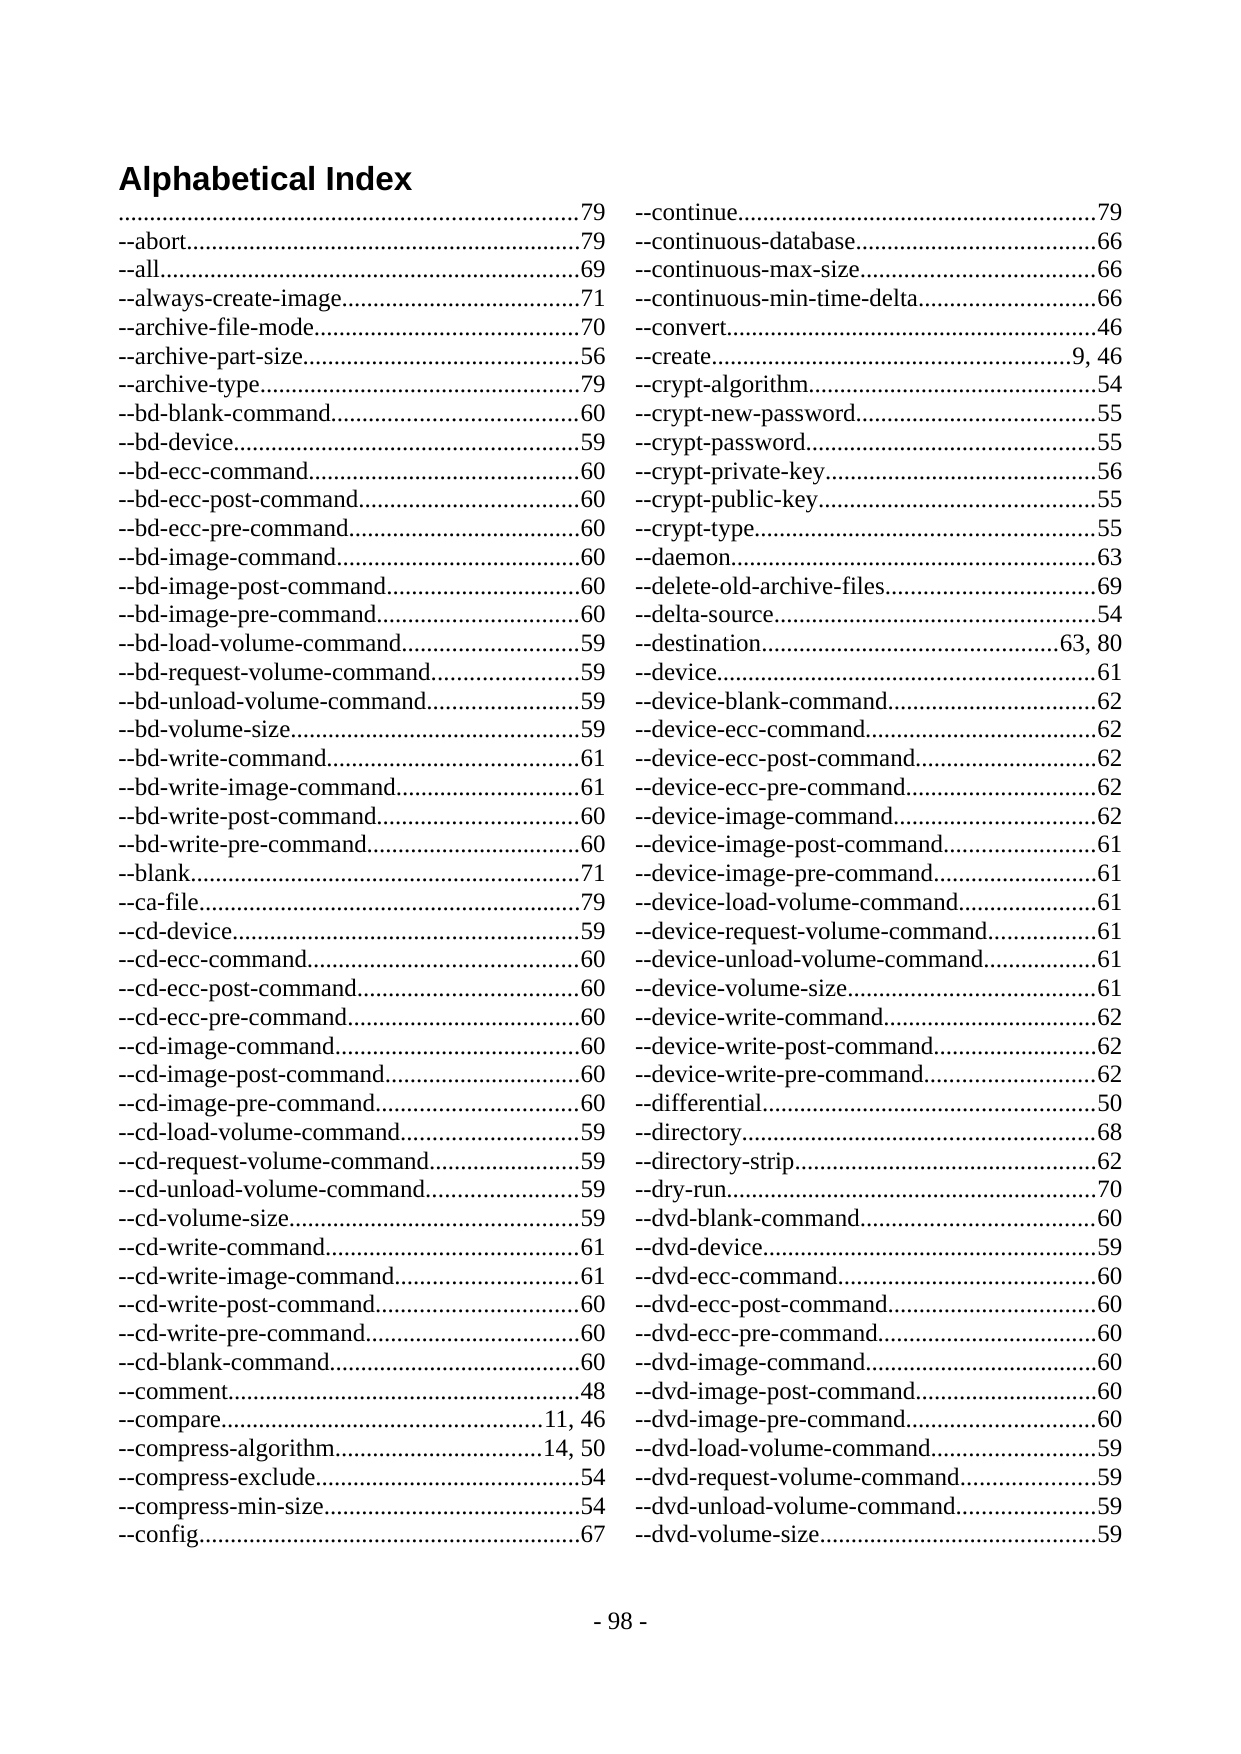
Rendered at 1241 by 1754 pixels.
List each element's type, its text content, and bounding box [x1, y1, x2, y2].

text --dvd-unload-volume-command 59 [635, 1491, 1122, 1519]
text --dvd-image-command 60 [635, 1347, 1122, 1376]
text --delete-old-archive-files 69 [635, 571, 1122, 599]
text --daemon 63 [635, 542, 1122, 571]
text --bd-write-command 61 [118, 743, 605, 772]
text --dvd-ecc-post-command 60 [635, 1289, 1122, 1318]
text --device-load-volume-command 61 [635, 887, 1122, 916]
text --crypt-algorithm 54 [635, 369, 1122, 398]
text --crypt-private-key 56 [635, 456, 1122, 484]
text --config 67 [118, 1519, 605, 1548]
text --archive-file-mode 70 [118, 312, 605, 341]
text --bd-write-image-command 61 [118, 772, 605, 801]
text --bd-blank-command 60 [118, 398, 605, 427]
text --cd-unload-volume-command 59 [118, 1174, 605, 1203]
text --compress-algorithm 14, 50 [118, 1433, 605, 1462]
text --directory 68 [635, 1117, 1122, 1146]
text --compress-min-size 54 [118, 1491, 605, 1519]
text --bd-ecc-post-command 60 [118, 484, 605, 513]
text --bd-image-pre-command 60 [118, 599, 605, 628]
text --device-ecc-pre-command 62 [635, 772, 1122, 801]
text --bd-request-volume-command 59 [118, 657, 605, 686]
text --bd-image-post-command 60 [118, 571, 605, 599]
text --continuous-database 66 [635, 226, 1122, 254]
text --bd-load-volume-command 59 [118, 628, 605, 657]
text --compress-exclude 54 [118, 1462, 605, 1491]
text --device-image-post-command 61 [635, 829, 1122, 858]
text --crypt-new-password 55 [635, 398, 1122, 427]
text --cd-write-pre-command 60 [118, 1318, 605, 1347]
text --comment 48 [118, 1376, 605, 1404]
text --cd-image-post-command 60 [118, 1059, 605, 1088]
text --cd-ecc-post-command 60 [118, 973, 605, 1002]
text --dvd-image-post-command 60 [635, 1376, 1122, 1404]
text --device 61 [635, 657, 1122, 686]
text --cd-ecc-pre-command 60 [118, 1002, 605, 1031]
text --device-write-command 62 [635, 1002, 1122, 1031]
text --compare 11, 46 [118, 1404, 605, 1433]
text --crypt-public-key 55 [635, 484, 1122, 513]
text --cd-image-command 60 [118, 1031, 605, 1059]
text --device-unload-volume-command 61 [635, 944, 1122, 973]
text --continuous-max-size 66 [635, 254, 1122, 283]
text --dvd-blank-command 60 [635, 1203, 1122, 1232]
text --bd-image-command 60 [118, 542, 605, 571]
text --continuous-min-time-delta 66 [635, 283, 1122, 312]
text --cd-request-volume-command 59 [118, 1146, 605, 1174]
text --device-write-pre-command 62 [635, 1059, 1122, 1088]
text --archive-part-size 56 [118, 341, 605, 369]
text --continue 79 [635, 197, 1122, 226]
text --destination 63, 80 [635, 628, 1122, 657]
text 79 [118, 197, 605, 226]
text --differential 50 [635, 1088, 1122, 1117]
text --crypt-type 55 [635, 513, 1122, 542]
text --device-ecc-post-command 62 [635, 743, 1122, 772]
text --device-image-command 62 [635, 801, 1122, 829]
subtitle Alphabetical Index [118, 159, 1122, 197]
text --cd‑blank-command 60 [118, 1347, 605, 1376]
text --ca-file 79 [118, 887, 605, 916]
text --bd-volume-size 59 [118, 714, 605, 743]
text --all 69 [118, 254, 605, 283]
text --bd-device 59 [118, 427, 605, 456]
text --bd-unload-volume-command 59 [118, 686, 605, 714]
text --cd-device 59 [118, 916, 605, 944]
text --bd-ecc-pre-command 60 [118, 513, 605, 542]
text --convert 46 [635, 312, 1122, 341]
text --directory-strip 62 [635, 1146, 1122, 1174]
text --device-volume-size 61 [635, 973, 1122, 1002]
text --device-image-pre-command 61 [635, 858, 1122, 887]
text --dvd-request-volume-command 59 [635, 1462, 1122, 1491]
text --dvd-ecc-command 60 [635, 1261, 1122, 1289]
text --device-request-volume-command 61 [635, 916, 1122, 944]
text --bd-write-pre-command 60 [118, 829, 605, 858]
text --cd-load-volume-command 59 [118, 1117, 605, 1146]
text --archive-type 79 [118, 369, 605, 398]
text --cd-ecc-command 60 [118, 944, 605, 973]
text --dry-run 70 [635, 1174, 1122, 1203]
text --bd-write-post-command 60 [118, 801, 605, 829]
text --abort 79 [118, 226, 605, 254]
text --delta-source 54 [635, 599, 1122, 628]
text --cd-write-image-command 61 [118, 1261, 605, 1289]
text --crypt-password 55 [635, 427, 1122, 456]
text --dvd-image-pre-command 60 [635, 1404, 1122, 1433]
text --dvd-ecc-pre-command 60 [635, 1318, 1122, 1347]
text --dvd-load-volume-command 59 [635, 1433, 1122, 1462]
text --dvd-volume-size 59 [635, 1519, 1122, 1548]
text --device-write-post-command 62 [635, 1031, 1122, 1059]
text --bd-ecc-command 60 [118, 456, 605, 484]
text --cd-write-command 61 [118, 1232, 605, 1261]
text --always-create-image 71 [118, 283, 605, 312]
text --cd-write-post-command 60 [118, 1289, 605, 1318]
text --create 9, 46 [635, 341, 1122, 369]
text --cd-volume-size 59 [118, 1203, 605, 1232]
text --blank 71 [118, 858, 605, 887]
text --dvd-device 59 [635, 1232, 1122, 1261]
text --device-blank-command 62 [635, 686, 1122, 714]
text --cd-image-pre-command 60 [118, 1088, 605, 1117]
text --device-ecc-command 62 [635, 714, 1122, 743]
